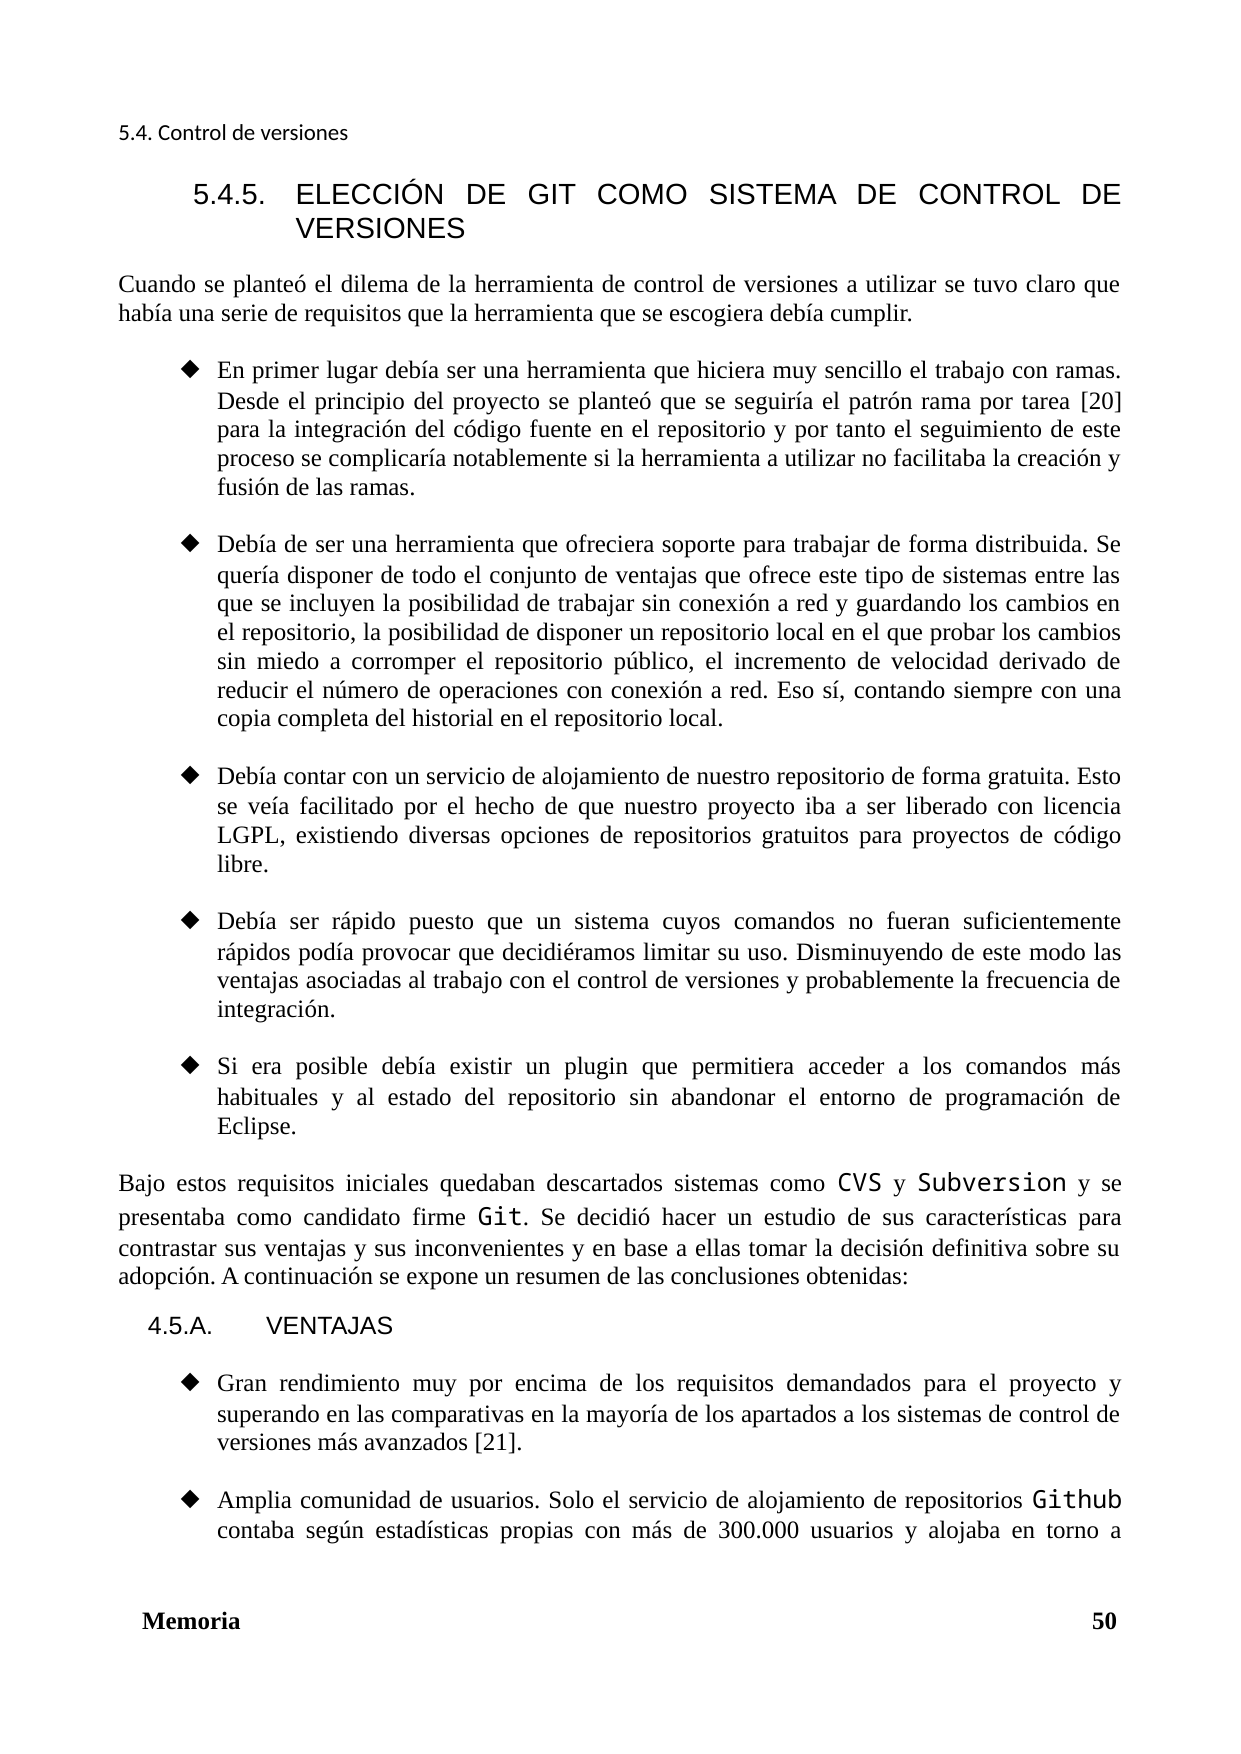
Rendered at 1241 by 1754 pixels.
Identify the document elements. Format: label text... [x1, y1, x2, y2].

list Debía de ser una herramienta que ofreciera soporte para trabajar de forma distribuida. Se quería disponer de todo el conjunto de ventajas que ofrece este tipo de sistemas entre las que se incluyen la posibilidad de trabajar sin conexión a red y guardando los cambios en el repositorio, la posibilidad de disponer un repositorio local en el que probar los cambios sin miedo a corromper el repositorio público, el incremento de velocidad derivado de reducir el número de operaciones con conexión a red. Eso sí, contando siempre con una copia completa del historial en el repositorio local. [179, 526, 1122, 732]
list Amplia comunidad de usuarios. Solo el servicio de alojamiento de repositorios Github contaba según estadísticas propias con más de 300.000 usuarios y alojaba en torno a [179, 1481, 1122, 1544]
list Debía ser rápido puesto que un sistema cuyos comandos no fueran suficientemente rápidos podía provocar que decidiéramos limitar su uso. Disminuyendo de este modo las ventajas asociadas al trabajo con el control de versiones y probablemente la frecuencia de integración. [179, 903, 1122, 1023]
subtitle Elección de Git como sistema de control de versiones [266, 177, 1122, 244]
text Bajo estos requisitos iniciales quedaban descartados sistemas como CVS y Subversion y se presentaba como candidato firme Git. Se decidió hacer un estudio de sus características para contrastar sus ventajas y sus inconvenientes y en base a ellas tomar la decisión definitiva sobre su adopción. A continuación se expone un resumen de las conclusiones obtenidas: [118, 1164, 1122, 1290]
list Si era posible debía existir un plugin que permitiera acceder a los comandos más habituales y al estado del repositorio sin abandonar el entorno de programación de Eclipse. [179, 1048, 1122, 1139]
list En primer lugar debía ser una herramienta que hiciera muy sencillo el trabajo con ramas. Desde el principio del proyecto se planteó que se seguiría el patrón rama por tarea [20] para la integración del código fuente en el repositorio y por tanto el seguimiento de este proceso se complicaría notablemente si la herramienta a utilizar no facilitaba la creación y fusión de las ramas. [179, 352, 1122, 501]
text Cuando se planteó el dilema de la herramienta de control de versiones a utilizar se tuvo claro que había una serie de requisitos que la herramienta que se escogiera debía cumplir. [118, 269, 1122, 327]
list Debía contar con un servicio de alojamiento de nuestro repositorio de forma gratuita. Esto se veía facilitado por el hecho de que nuestro proyecto iba a ser liberado con licencia LGPL, existiendo diversas opciones de repositorios gratuitos para proyectos de código libre. [179, 757, 1122, 878]
subtitle Ventajas [148, 1311, 1122, 1340]
list Gran rendimiento muy por encima de los requisitos demandados para el proyecto y superando en las comparativas en la mayoría de los apartados a los sistemas de control de versiones más avanzados [21]. [179, 1365, 1122, 1456]
